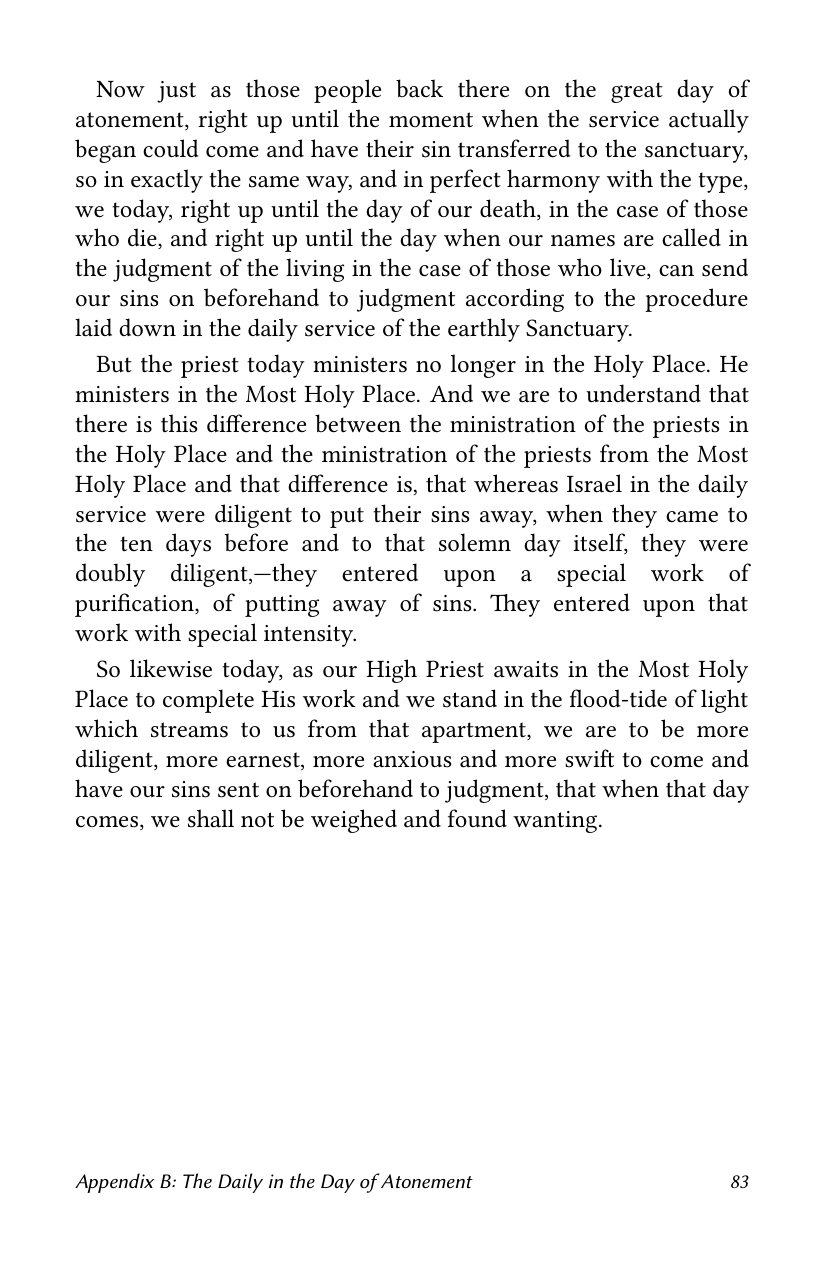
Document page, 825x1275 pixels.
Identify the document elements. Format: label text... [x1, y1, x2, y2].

text But the priest today ministers no longer in the Holy Place. He ministers in the Most Holy Place. And we are to understand that there is this difference between the ministration of the priests in the Holy Place and the ministration of the priests from the Most Holy Place and that difference is, that whereas Israel in the daily service were diligent to put their sins away, when they came to the ten days before and to that solemn day itself, they were doubly diligent,—they entered upon a special work of purification, of putting away of sins. They entered upon that work with special intensity. [75, 350, 750, 648]
text So likewise today, as our High Priest awaits in the Most Holy Place to complete His work and we stand in the flood-tide of light which streams to us from that apartment, we are to be more diligent, more earnest, more anxious and more swift to come and have our sins sent on beforehand to judgment, that when that day comes, we shall not be weighed and found wanting. [75, 655, 750, 833]
text Now just as those people back there on the great day of atonement, right up until the moment when the service actually began could come and have their sin transferred to the sanctuary, so in exactly the same way, and in perfect harmony with the type, we today, right up until the day of our death, in the case of those who die, and right up until the day when our names are called in the judgment of the living in the case of those who live, can send our sins on beforehand to judgment according to the procedure laid down in the daily service of the earthly Sanctuary. [75, 75, 750, 343]
